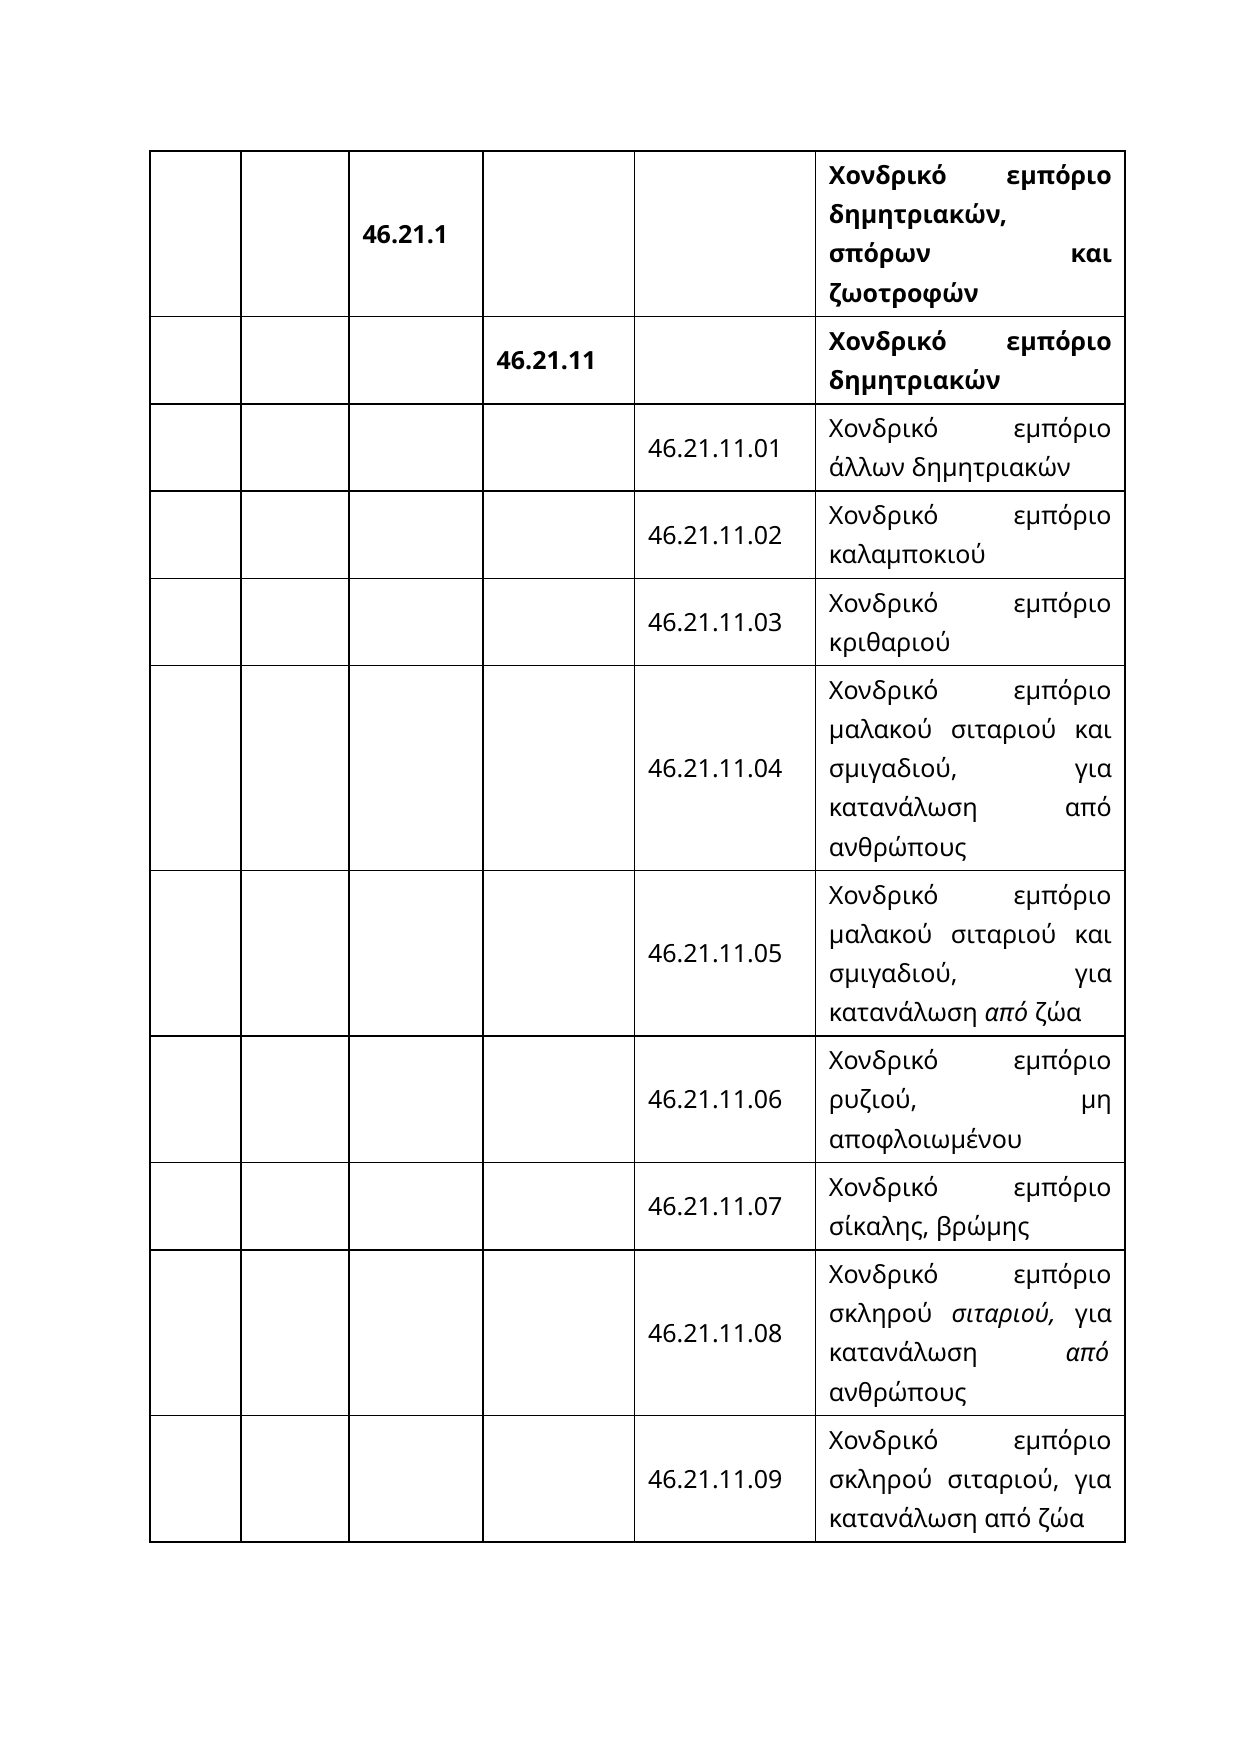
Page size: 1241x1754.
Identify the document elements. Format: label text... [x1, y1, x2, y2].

table_cell [242, 871, 348, 1035]
table_cell [242, 492, 348, 577]
table_cell [635, 152, 815, 316]
table_cell Χονδρικό εμπόριο σκληρού σιταριού, για κατανάλωση από ανθρώπους [816, 1251, 1124, 1414]
table_cell [242, 1037, 348, 1162]
table_cell [350, 317, 482, 403]
table_cell [242, 1163, 348, 1249]
table_cell [350, 492, 482, 577]
table_cell 46.21.11.06 [635, 1037, 815, 1162]
table_cell [484, 1416, 634, 1541]
table_cell Χονδρικό εμπόριο δημητριακών [816, 317, 1124, 403]
table_cell [635, 317, 815, 403]
table_cell [350, 405, 482, 490]
table_cell [151, 871, 240, 1035]
table_cell [484, 152, 634, 316]
table_cell 46.21.11.05 [635, 871, 815, 1035]
table_cell [484, 1037, 634, 1162]
table_cell [350, 666, 482, 869]
table_cell [350, 579, 482, 665]
table_cell 46.21.11.04 [635, 666, 815, 869]
table_cell Χονδρικό εμπόριο ρυζιού, μη αποφλοιωμένου [816, 1037, 1124, 1162]
table_cell 46.21.1 [350, 152, 482, 316]
table_cell [484, 1163, 634, 1249]
table_cell Χονδρικό εμπόριο μαλακού σιταριού και σμιγαδιού, για κατανάλωση από ανθρώπους [816, 666, 1124, 869]
table_cell 46.21.11.02 [635, 492, 815, 577]
table_cell [151, 317, 240, 403]
table_cell Χονδρικό εμπόριο καλαμποκιού [816, 492, 1124, 577]
table_cell [484, 579, 634, 665]
table_cell [151, 1251, 240, 1414]
table_cell [242, 666, 348, 869]
table_cell [151, 492, 240, 577]
table_cell [242, 1251, 348, 1414]
table_cell [242, 1416, 348, 1541]
table_cell [151, 152, 240, 316]
table_cell Χονδρικό εμπόριο σίκαλης, βρώμης [816, 1163, 1124, 1249]
table_cell [151, 1416, 240, 1541]
table_cell [350, 1163, 482, 1249]
table_cell [242, 317, 348, 403]
table_cell [242, 579, 348, 665]
table_cell [484, 871, 634, 1035]
table_cell Χονδρικό εμπόριο κριθαριού [816, 579, 1124, 665]
table_cell [151, 666, 240, 869]
table_cell [151, 579, 240, 665]
table_cell [151, 405, 240, 490]
table_cell Χονδρικό εμπόριο σκληρού σιταριού, για κατανάλωση από ζώα [816, 1416, 1124, 1541]
table_cell 46.21.11 [484, 317, 634, 403]
table_cell [350, 1416, 482, 1541]
table_cell 46.21.11.01 [635, 405, 815, 490]
table_cell 46.21.11.09 [635, 1416, 815, 1541]
table_cell Χονδρικό εμπόριο μαλακού σιταριού και σμιγαδιού, για κατανάλωση από ζώα [816, 871, 1124, 1035]
table_cell [484, 666, 634, 869]
table_cell 46.21.11.03 [635, 579, 815, 665]
table_cell [350, 1251, 482, 1414]
table_cell [484, 405, 634, 490]
table_cell [151, 1037, 240, 1162]
table_cell [242, 405, 348, 490]
table_cell [350, 871, 482, 1035]
table_cell [484, 492, 634, 577]
table_cell [484, 1251, 634, 1414]
table_cell [242, 152, 348, 316]
table_cell [350, 1037, 482, 1162]
table_cell Χονδρικό εμπόριο άλλων δημητριακών [816, 405, 1124, 490]
table_cell 46.21.11.08 [635, 1251, 815, 1414]
table_cell 46.21.11.07 [635, 1163, 815, 1249]
table_cell [151, 1163, 240, 1249]
table_cell Χονδρικό εμπόριο δημητριακών, σπόρων και ζωοτροφών [816, 152, 1124, 316]
